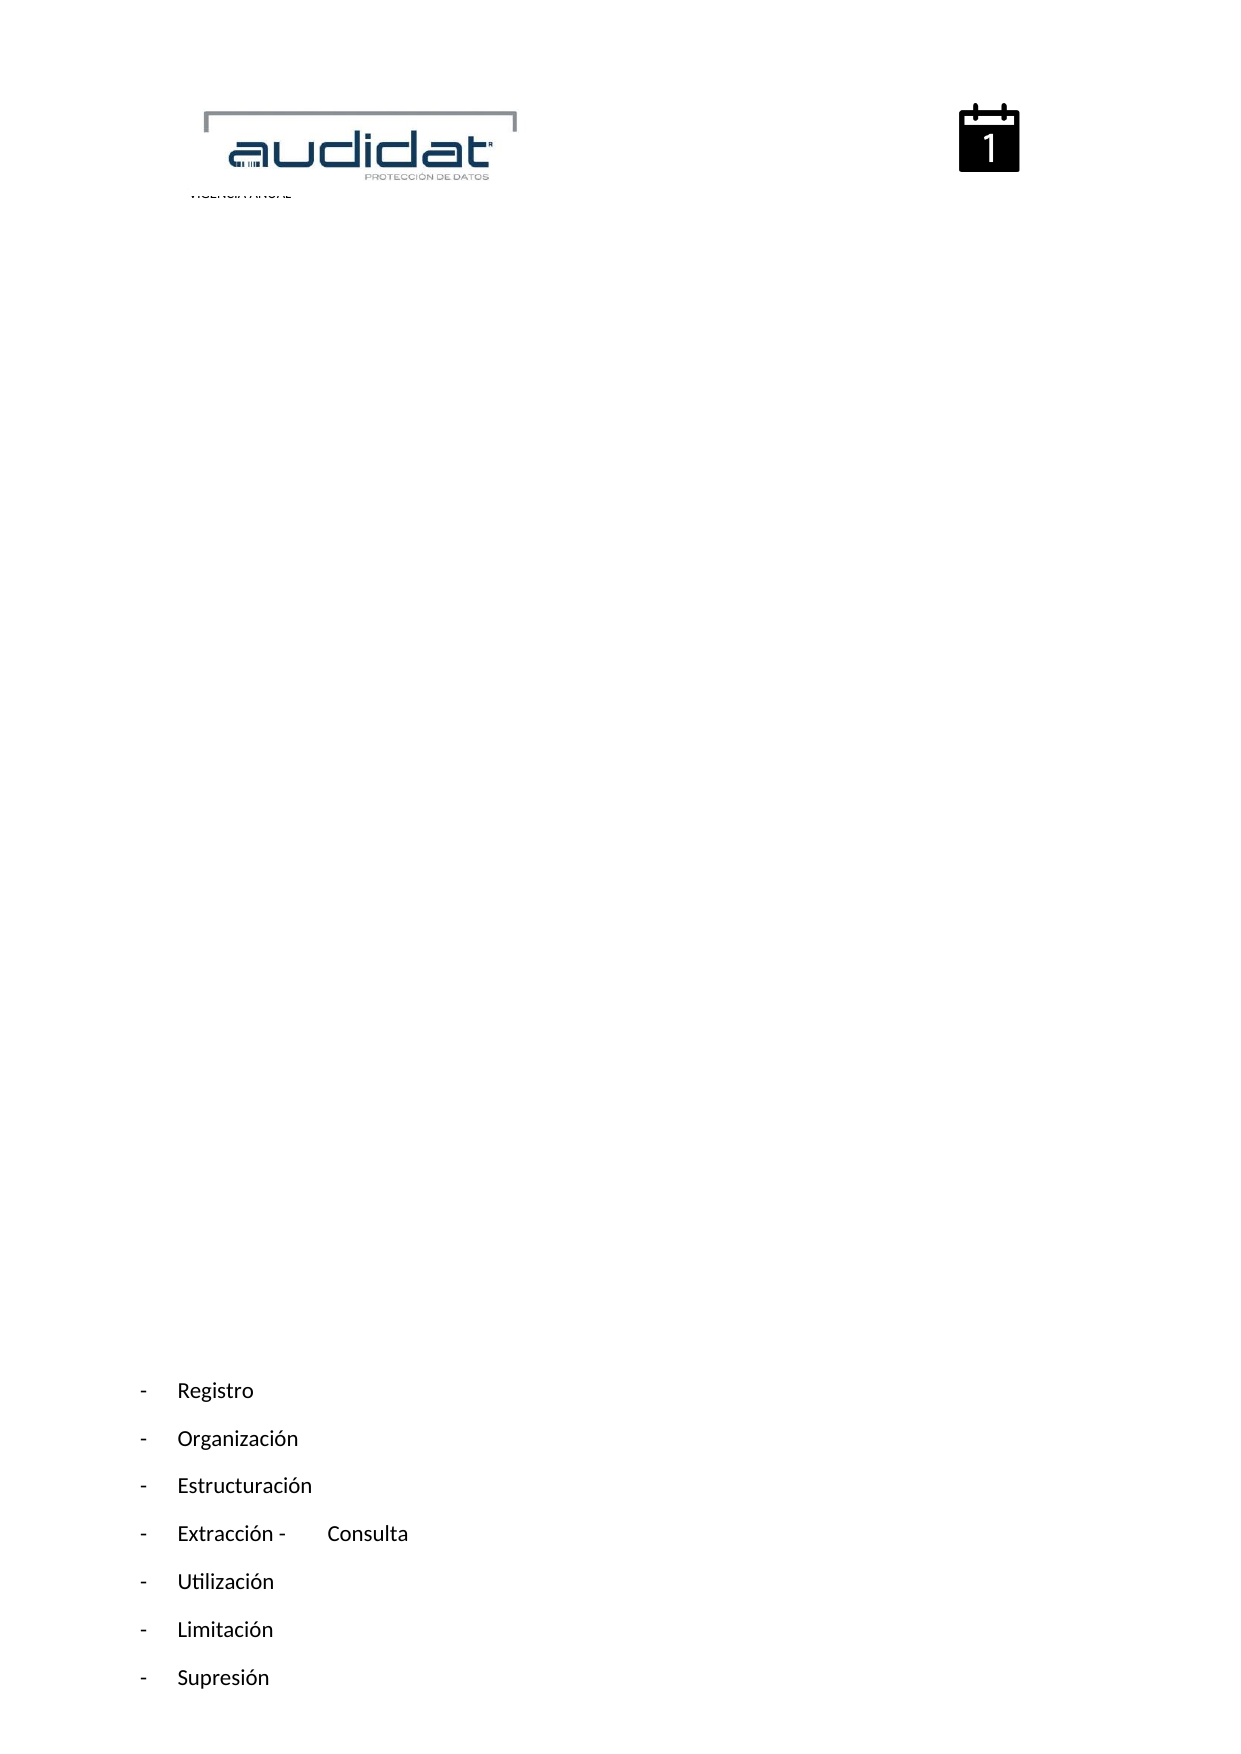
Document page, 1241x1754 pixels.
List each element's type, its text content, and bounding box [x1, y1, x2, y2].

list Limitación [140, 1615, 1064, 1643]
list Estructuración [140, 1472, 1064, 1499]
list Extracción - Consulta [140, 1519, 1064, 1547]
list Registro [140, 1376, 1064, 1404]
list Organización [140, 1424, 1064, 1452]
list Supresión [140, 1663, 1064, 1691]
list Utilización [140, 1567, 1064, 1595]
